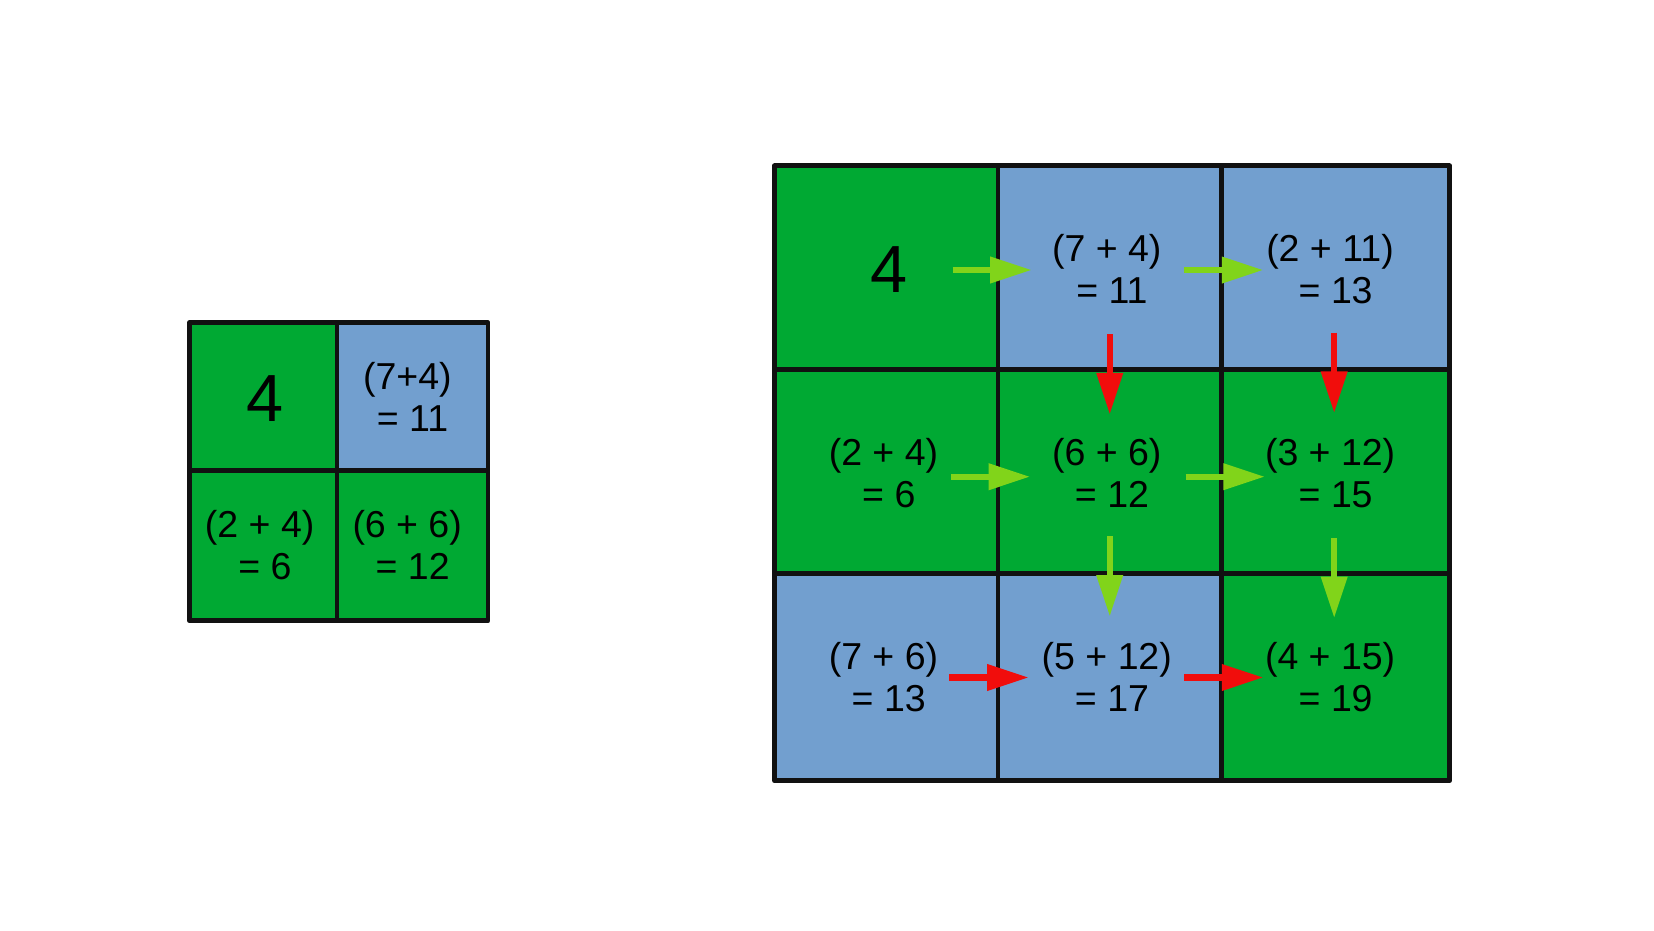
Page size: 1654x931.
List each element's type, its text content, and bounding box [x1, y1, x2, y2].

text_box (6 + 6) = 12 [997, 369, 1221, 573]
text_box (6 + 6) = 12 [337, 470, 489, 621]
text_box (2 + 4) = 6 [774, 369, 997, 573]
text_box (5 + 12) = 17 [997, 573, 1221, 781]
text_box (7 + 4) = 11 [997, 165, 1221, 369]
text_box (7 + 6) = 13 [774, 573, 997, 781]
text_box (4 + 15) = 19 [1221, 573, 1450, 781]
text_box (7+4) = 11 [337, 322, 489, 470]
text_box (3 + 12) = 15 [1221, 369, 1450, 573]
text_box 4 [189, 322, 337, 470]
text_box (2 + 4) = 6 [189, 470, 337, 621]
text_box 4 [774, 165, 997, 369]
text_box (2 + 11) = 13 [1221, 165, 1450, 369]
